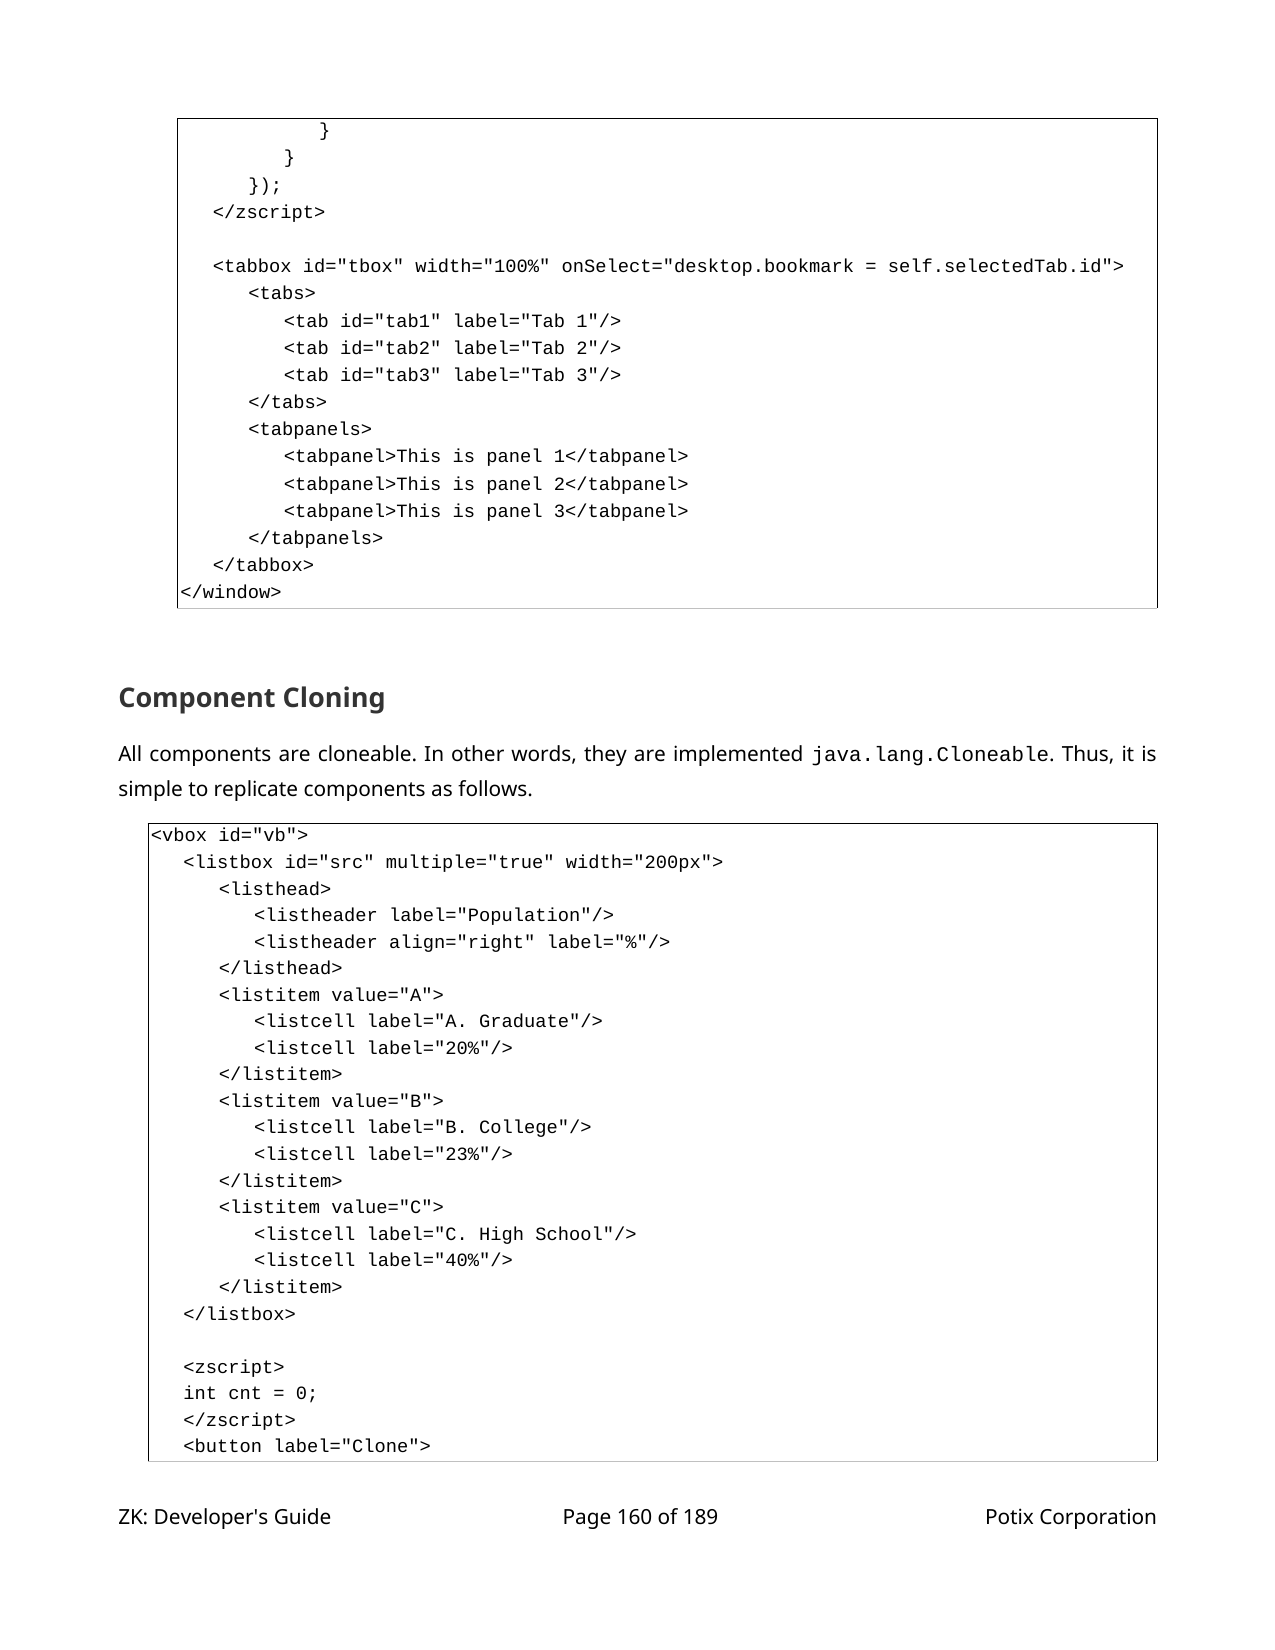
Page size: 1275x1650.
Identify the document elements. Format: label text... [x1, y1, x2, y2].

text <tabpanels> [178, 417, 1157, 441]
text <tab id="tab2" label="Tab 2"/> [178, 336, 1157, 360]
text <vbox id="vb"> <listbox id="src" multiple="true" width="200px"> <listhead> <listheader label="Population"/> <listheader align="right" label="%"/> </listhead> <listitem value="A"> <listcell label="A. Graduate"/> <listcell label="20%"/> </listitem> <listitem value="B"> <listcell label="B. College"/> <listcell label="23%"/> </listitem> <listitem value="C"> <listcell label="C. High School"/> <listcell label="40%"/> </listitem> </listbox> <zscript> int cnt = 0; </zscript> <button label="Clone"> [149, 824, 1157, 1461]
text <tab id="tab3" label="Tab 3"/> [178, 363, 1157, 387]
text <tabpanel>This is panel 2</tabpanel> [178, 472, 1157, 496]
text <tabbox id="tbox" width="100%" onSelect="desktop.bookmark = self.selectedTab.id"> [178, 254, 1157, 278]
text <tabpanel>This is panel 3</tabpanel> [178, 499, 1157, 523]
text <tab id="tab1" label="Tab 1"/> [178, 308, 1157, 333]
subtitle Component Cloning [118, 678, 1157, 715]
text } [178, 119, 1157, 142]
text </zscript> [178, 200, 1157, 224]
text </window> [178, 580, 1157, 608]
text </tabs> [178, 390, 1157, 414]
text } [178, 145, 1157, 169]
text All components are cloneable. In other words, they are implemented java.lang.Cloneable. Thus, it is simple to replicate components as follows. [118, 739, 1157, 803]
text }); [178, 172, 1157, 197]
text </tabbox> [178, 553, 1157, 577]
text <tabpanel>This is panel 1</tabpanel> [178, 444, 1157, 469]
text <tabs> [178, 281, 1157, 306]
text </tabpanels> [178, 526, 1157, 550]
